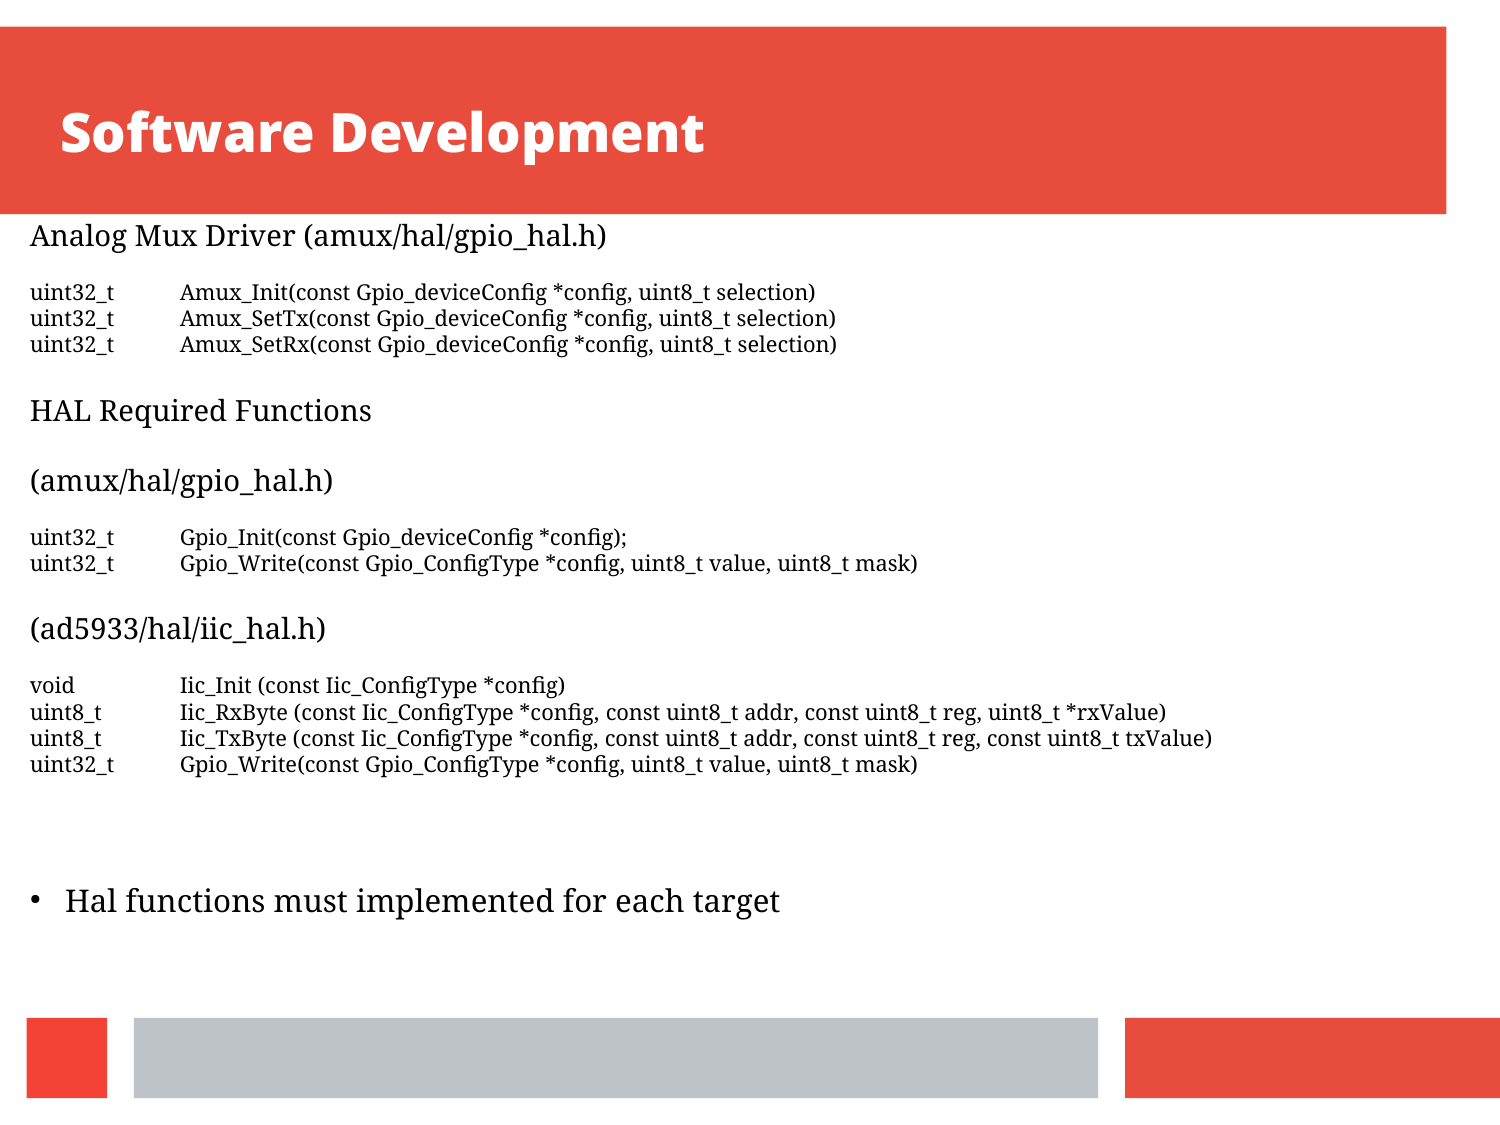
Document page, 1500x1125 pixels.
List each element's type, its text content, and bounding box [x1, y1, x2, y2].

text_box Analog Mux Driver (amux/hal/gpio_hal.h) uint32_t Amux_Init(const Gpio_deviceConfig *config, uint8_t selection) uint32_t Amux_SetTx(const Gpio_deviceConfig *config, uint8_t selection) uint32_t Amux_SetRx(const Gpio_deviceConfig *config, uint8_t selection) HAL Required Functions (amux/hal/gpio_hal.h) uint32_t Gpio_Init(const Gpio_deviceConfig *config); uint32_t Gpio_Write(const Gpio_ConfigType *config, uint8_t value, uint8_t mask) (ad5933/hal/iic_hal.h) void Iic_Init (const Iic_ConfigType *config) uint8_t Iic_RxByte (const Iic_ConfigType *config, const uint8_t addr, const uint8_t reg, uint8_t *rxValue) uint8_t Iic_TxByte (const Iic_ConfigType *config, const uint8_t addr, const uint8_t reg, const uint8_t txValue) uint32_t Gpio_Write(const Gpio_ConfigType *config, uint8_t value, uint8_t mask) Hal functions must implemented for each target [15, 210, 1500, 964]
title Software Development [60, 37, 1411, 210]
